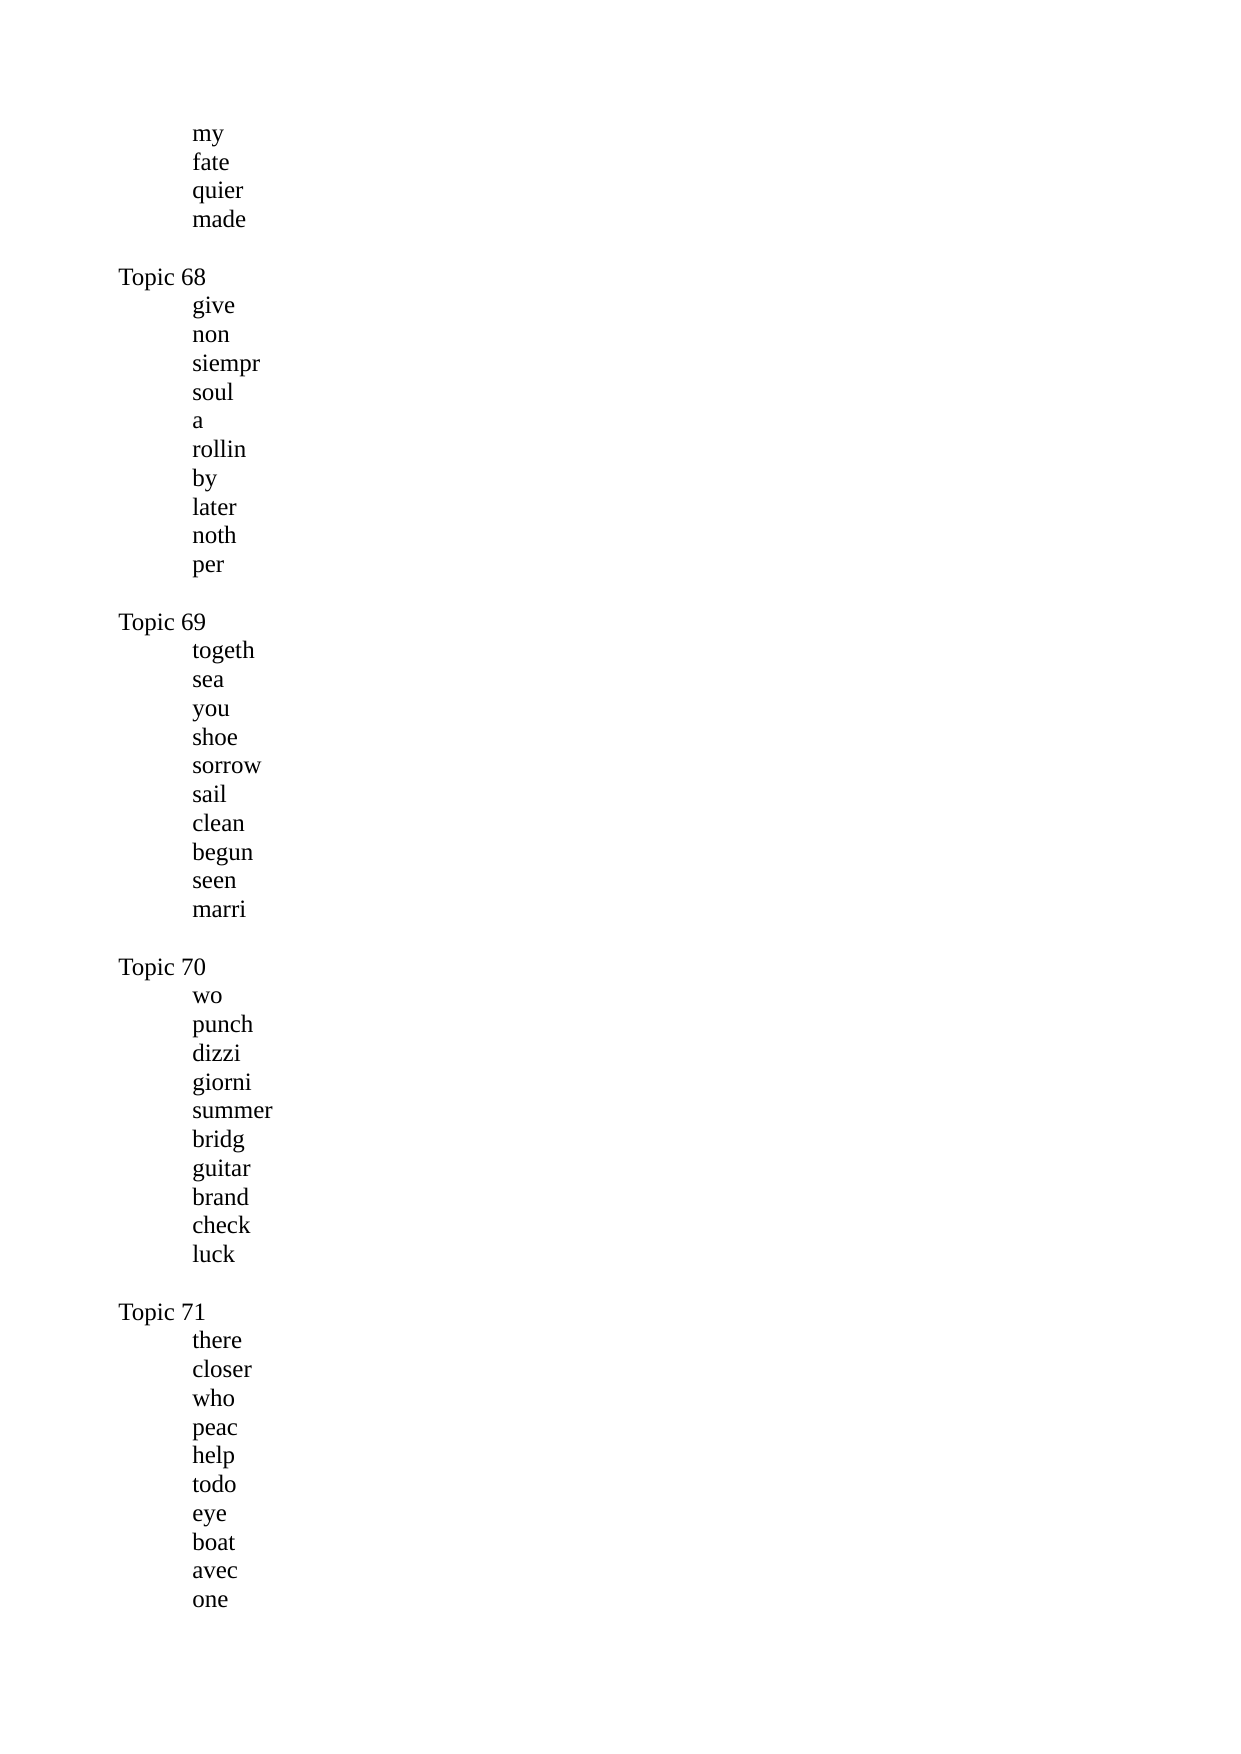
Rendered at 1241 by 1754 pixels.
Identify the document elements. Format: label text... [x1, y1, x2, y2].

text who [118, 1383, 1122, 1412]
text non [118, 319, 1122, 348]
text a [118, 406, 1122, 434]
text siempr [118, 348, 1122, 377]
text Topic 71 [118, 1297, 1122, 1326]
text there [118, 1326, 1122, 1354]
text clean [118, 808, 1122, 837]
text giorni [118, 1067, 1122, 1096]
text sea [118, 664, 1122, 693]
text give [118, 291, 1122, 319]
text guitar [118, 1153, 1122, 1182]
text closer [118, 1354, 1122, 1383]
text you [118, 693, 1122, 722]
text avec [118, 1556, 1122, 1584]
text Topic 68 [118, 262, 1122, 291]
text noth [118, 521, 1122, 549]
text punch [118, 1009, 1122, 1038]
text fate [118, 147, 1122, 176]
text soul [118, 377, 1122, 406]
text quier [118, 176, 1122, 204]
text sorrow [118, 751, 1122, 779]
text dizzi [118, 1038, 1122, 1067]
text per [118, 549, 1122, 578]
text marri [118, 894, 1122, 923]
text Topic 70 [118, 952, 1122, 981]
text seen [118, 866, 1122, 894]
text sail [118, 779, 1122, 808]
text togeth [118, 636, 1122, 664]
text later [118, 492, 1122, 521]
text by [118, 463, 1122, 492]
text bridg [118, 1124, 1122, 1153]
text Topic 69 [118, 607, 1122, 636]
text my [118, 118, 1122, 147]
text rollin [118, 434, 1122, 463]
text brand [118, 1182, 1122, 1211]
text todo [118, 1469, 1122, 1498]
text eye [118, 1498, 1122, 1527]
text shoe [118, 722, 1122, 751]
text help [118, 1441, 1122, 1469]
text luck [118, 1239, 1122, 1268]
text boat [118, 1527, 1122, 1556]
text wo [118, 981, 1122, 1009]
text peac [118, 1412, 1122, 1441]
text one [118, 1584, 1122, 1613]
text summer [118, 1096, 1122, 1124]
text check [118, 1211, 1122, 1239]
text made [118, 204, 1122, 233]
text begun [118, 837, 1122, 866]
